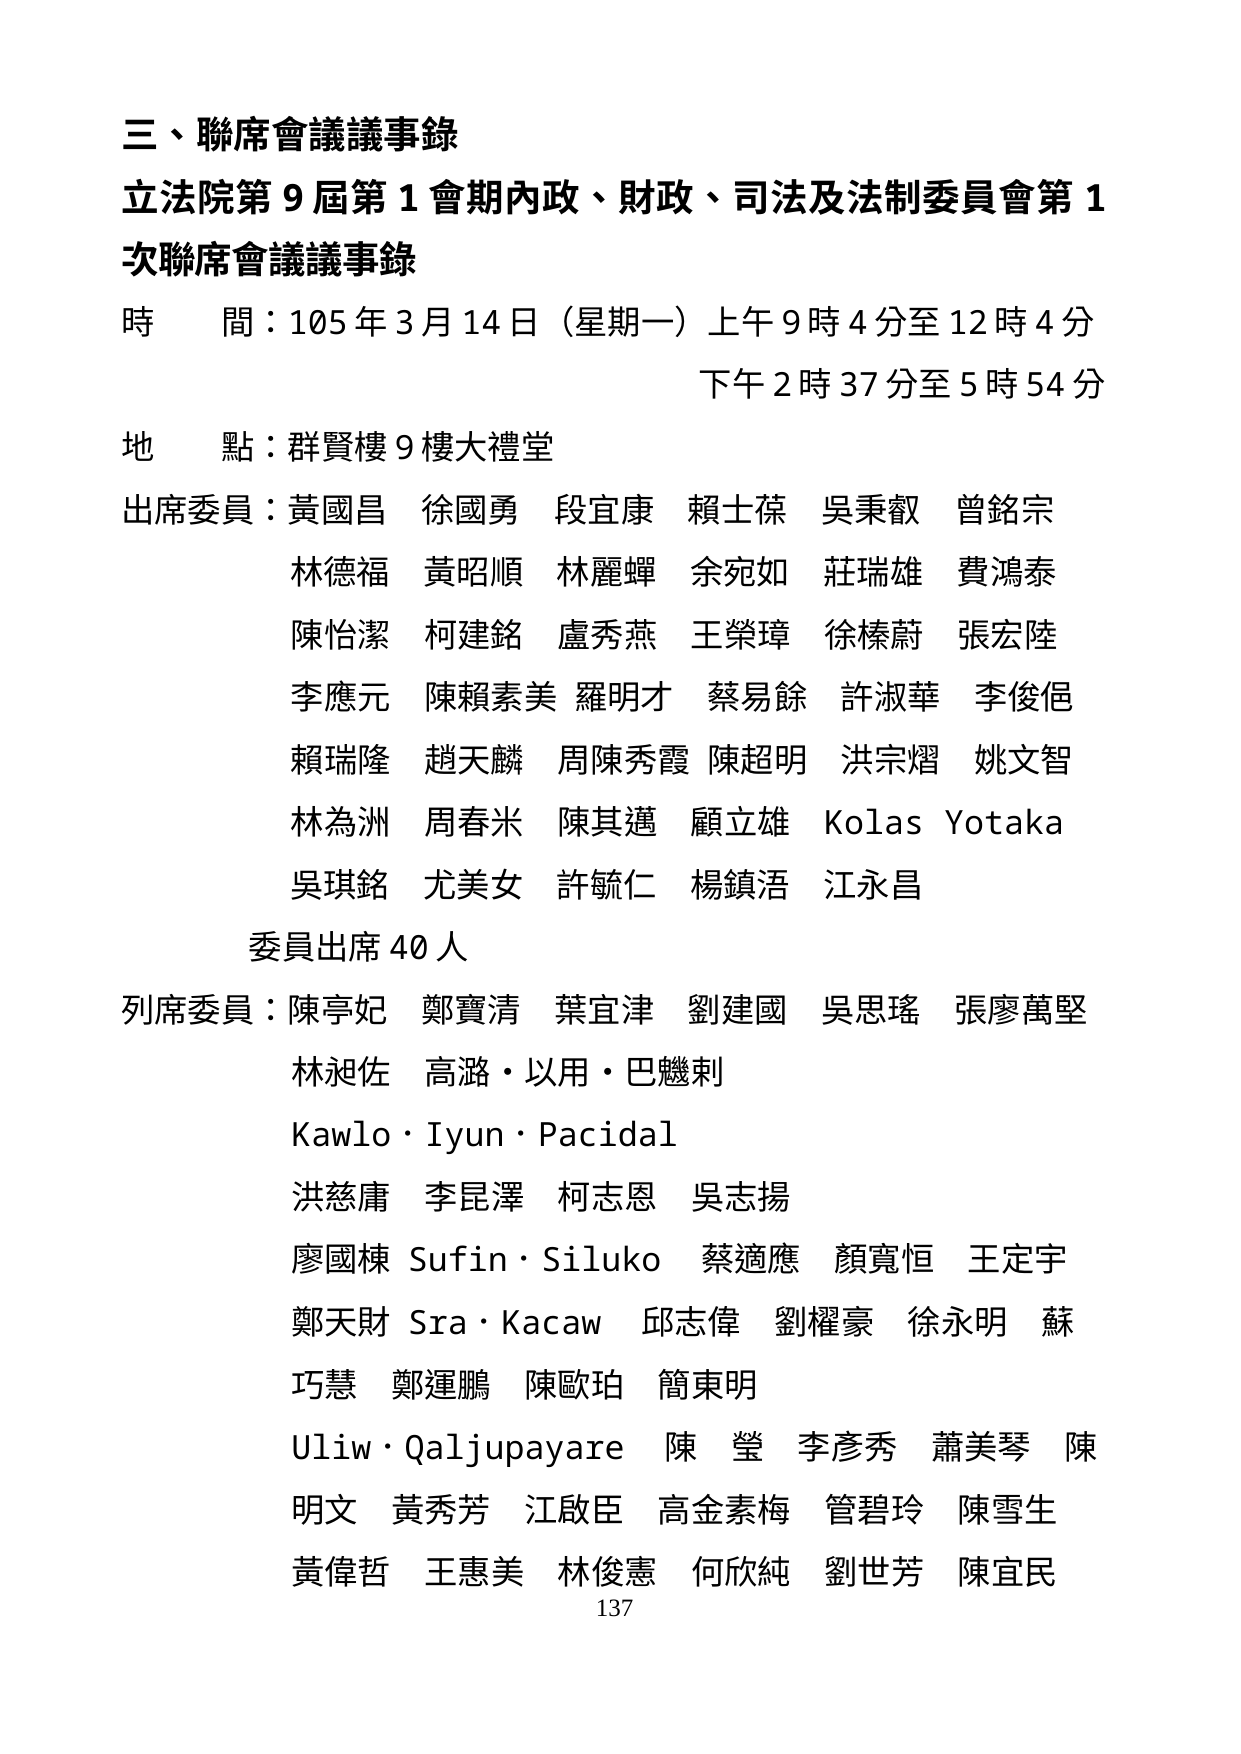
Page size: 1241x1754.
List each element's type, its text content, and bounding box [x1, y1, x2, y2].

text 三、聯席會議議事錄 [121, 91, 1107, 153]
text 委員出席40人 [248, 903, 1107, 966]
text 下午2時37分至5時54分 [552, 341, 1169, 403]
text 吳琪銘 尤美女 許毓仁 楊鎮浯 江永昌 [290, 841, 1107, 903]
text 時 間：105年3月14日（星期一）上午9時4分至12時4分 [121, 278, 1169, 341]
text 林德福 黃昭順 林麗蟬 余宛如 莊瑞雄 費鴻泰 陳怡潔 柯建銘 盧秀燕 王榮璋 徐榛蔚 張宏陸 李應元 陳賴素美 羅明才 蔡易餘 許淑華 李俊俋 賴瑞隆 趙天麟 周陳秀霞 陳超明 洪宗熠 姚文智 林為洲 周春米 陳其邁 顧立雄 Kolas Yotaka [290, 528, 1107, 841]
text 立法院第9屆第1會期內政、財政、司法及法制委員會第1次聯席會議議事錄 [121, 153, 1107, 278]
text 地 點：群賢樓9樓大禮堂 [121, 403, 1107, 466]
text 出席委員：黃國昌 徐國勇 段宜康 賴士葆 吳秉叡 曾銘宗 [121, 466, 1107, 528]
text 列席委員：陳亭妃 鄭寶清 葉宜津 劉建國 吳思瑤 張廖萬堅 林昶佐 高潞‧以用‧巴魕剌 Kawlo．Iyun．Pacidal 洪慈庸 李昆澤 柯志恩 吳志揚 廖國棟 Sufin．Siluko 蔡適應 顏寬恒 王定宇 鄭天財 Sra．Kacaw 邱志偉 劉櫂豪 徐永明 蘇巧慧 鄭運鵬 陳歐珀 簡東明 Uliw．Qaljupayare 陳 瑩 李彥秀 蕭美琴 陳明文 黃秀芳 江啟臣 高金素梅 管碧玲 陳雪生 黃偉哲 王惠美 林俊憲 何欣純 劉世芳 陳宜民 [121, 966, 1107, 1591]
